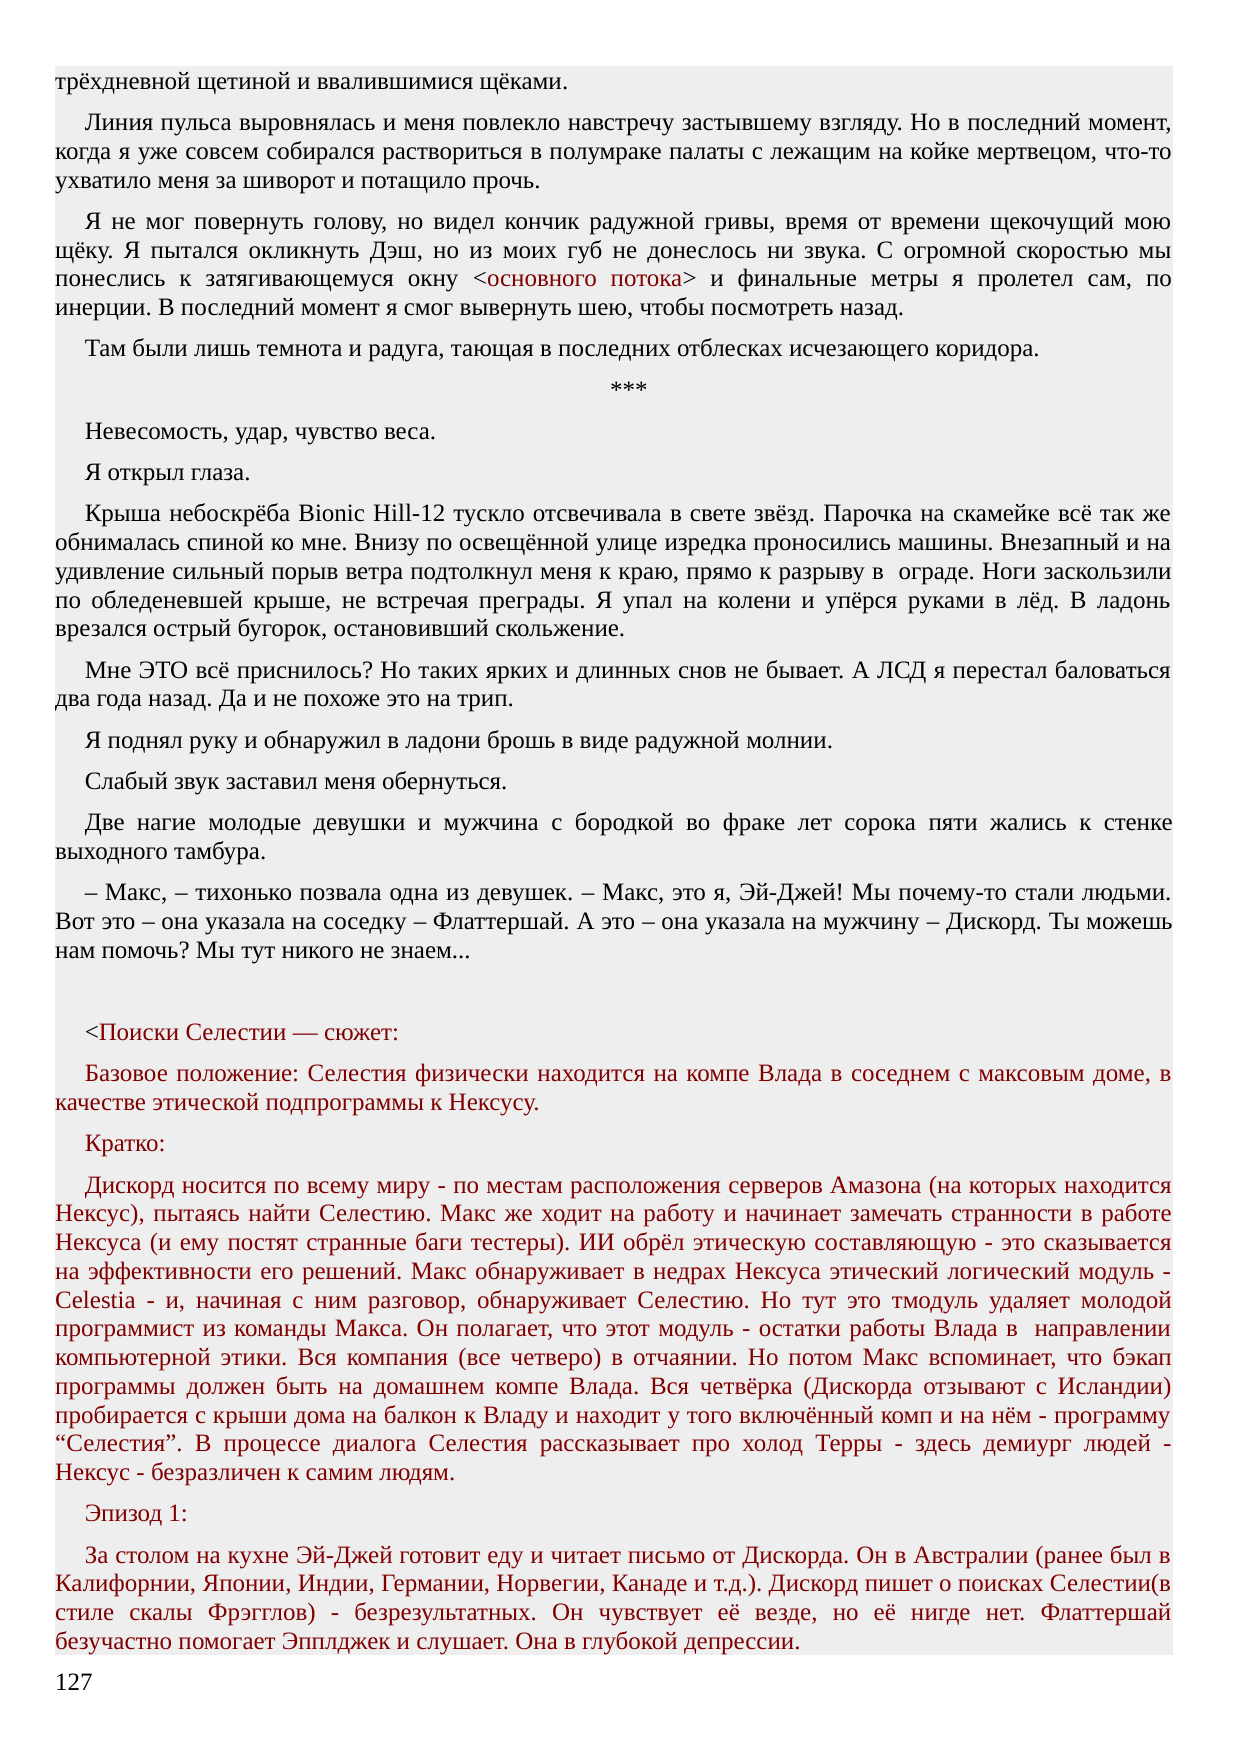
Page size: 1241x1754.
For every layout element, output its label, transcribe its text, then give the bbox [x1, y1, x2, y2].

text Кратко: [55, 1128, 1173, 1157]
text <Поиски Селестии — сюжет: [55, 1017, 1173, 1046]
text Я открыл глаза. [55, 457, 1173, 486]
text За столом на кухне Эй-Джей готовит еду и читает письмо от Дискорда. Он в Австралии (ранее был в Калифорнии, Японии, Индии, Германии, Норвегии, Канаде и т.д.). Дискорд пишет о поисках Селестии(в стиле скалы Фрэгглов) - безрезультатных. Он чувствует её везде, но её нигде нет. Флаттершай безучастно помогает Эпплджек и слушает. Она в глубокой депрессии. [55, 1540, 1173, 1655]
text – Макс, – тихонько позвала одна из девушек. – Макс, это я, Эй-Джей! Мы почему-то стали людьми. Вот это – она указала на соседку – Флаттершай. А это – она указала на мужчину – Дискорд. Ты можешь нам помочь? Мы тут никого не знаем... [55, 877, 1173, 963]
text Базовое положение: Селестия физически находится на компе Влада в соседнем с максовым доме, в качестве этической подпрограммы к Нексусу. [55, 1058, 1173, 1116]
text Эпизод 1: [55, 1498, 1173, 1527]
text Дискорд носится по всему миру - по местам расположения серверов Амазона (на которых находится Нексус), пытаясь найти Селестию. Макс же ходит на работу и начинает замечать странности в работе Нексуса (и ему постят странные баги тестеры). ИИ обрёл этическую составляющую - это сказывается на эффективности его решений. Макс обнаруживает в недрах Нексуса этический логический модуль - Celestia - и, начиная с ним разговор, обнаруживает Селестию. Но тут это тмодуль удаляет молодой программист из команды Макса. Он полагает, что этот модуль - остатки работы Влада в направлении компьютерной этики. Вся компания (все четверо) в отчаянии. Но потом Макс вспоминает, что бэкап программы должен быть на домашнем компе Влада. Вся четвёрка (Дискорда отзывают с Исландии) пробирается с крыши дома на балкон к Владу и находит у того включённый комп и на нём - программу “Селестия”. В процессе диалога Селестия рассказывает про холод Терры - здесь демиург людей - Нексус - безразличен к самим людям. [55, 1170, 1173, 1486]
text Слабый звук заставил меня обернуться. [55, 766, 1173, 795]
text трёхдневной щетиной и ввалившимися щёками. [55, 66, 1173, 95]
text Я не мог повернуть голову, но видел кончик радужной гривы, время от времени щекочущий мою щёку. Я пытался окликнуть Дэш, но из моих губ не донеслось ни звука. С огромной скоростью мы понеслись к затягивающемуся окну <основного потока> и финальные метры я пролетел сам, по инерции. В последний момент я смог вывернуть шею, чтобы посмотреть назад. [55, 206, 1173, 321]
text Там были лишь темнота и радуга, тающая в последних отблесках исчезающего коридора. [55, 333, 1173, 362]
text Невесомость, удар, чувство веса. [55, 416, 1173, 445]
text Я поднял руку и обнаружил в ладони брошь в виде радужной молнии. [55, 725, 1173, 753]
text *** [55, 375, 1173, 403]
text Линия пульса выровнялась и меня повлекло навстречу застывшему взгляду. Но в последний момент, когда я уже совсем собирался раствориться в полумраке палаты с лежащим на койке мертвецом, что-то ухватило меня за шиворот и потащило прочь. [55, 107, 1173, 193]
text Мне ЭТО всё приснилось? Но таких ярких и длинных снов не бывает. А ЛСД я перестал баловаться два года назад. Да и не похоже это на трип. [55, 655, 1173, 712]
text Крыша небоскрёба Bionic Hill-12 тускло отсвечивала в свете звёзд. Парочка на скамейке всё так же обнималась спиной ко мне. Внизу по освещённой улице изредка проносились машины. Внезапный и на удивление сильный порыв ветра подтолкнул меня к краю, прямо к разрыву в ограде. Ноги заскользили по обледеневшей крыше, не встречая преграды. Я упал на колени и упёрся руками в лёд. В ладонь врезался острый бугорок, остановивший скольжение. [55, 498, 1173, 642]
text Две нагие молодые девушки и мужчина с бородкой во фраке лет сорока пяти жались к стенке выходного тамбура. [55, 807, 1173, 865]
